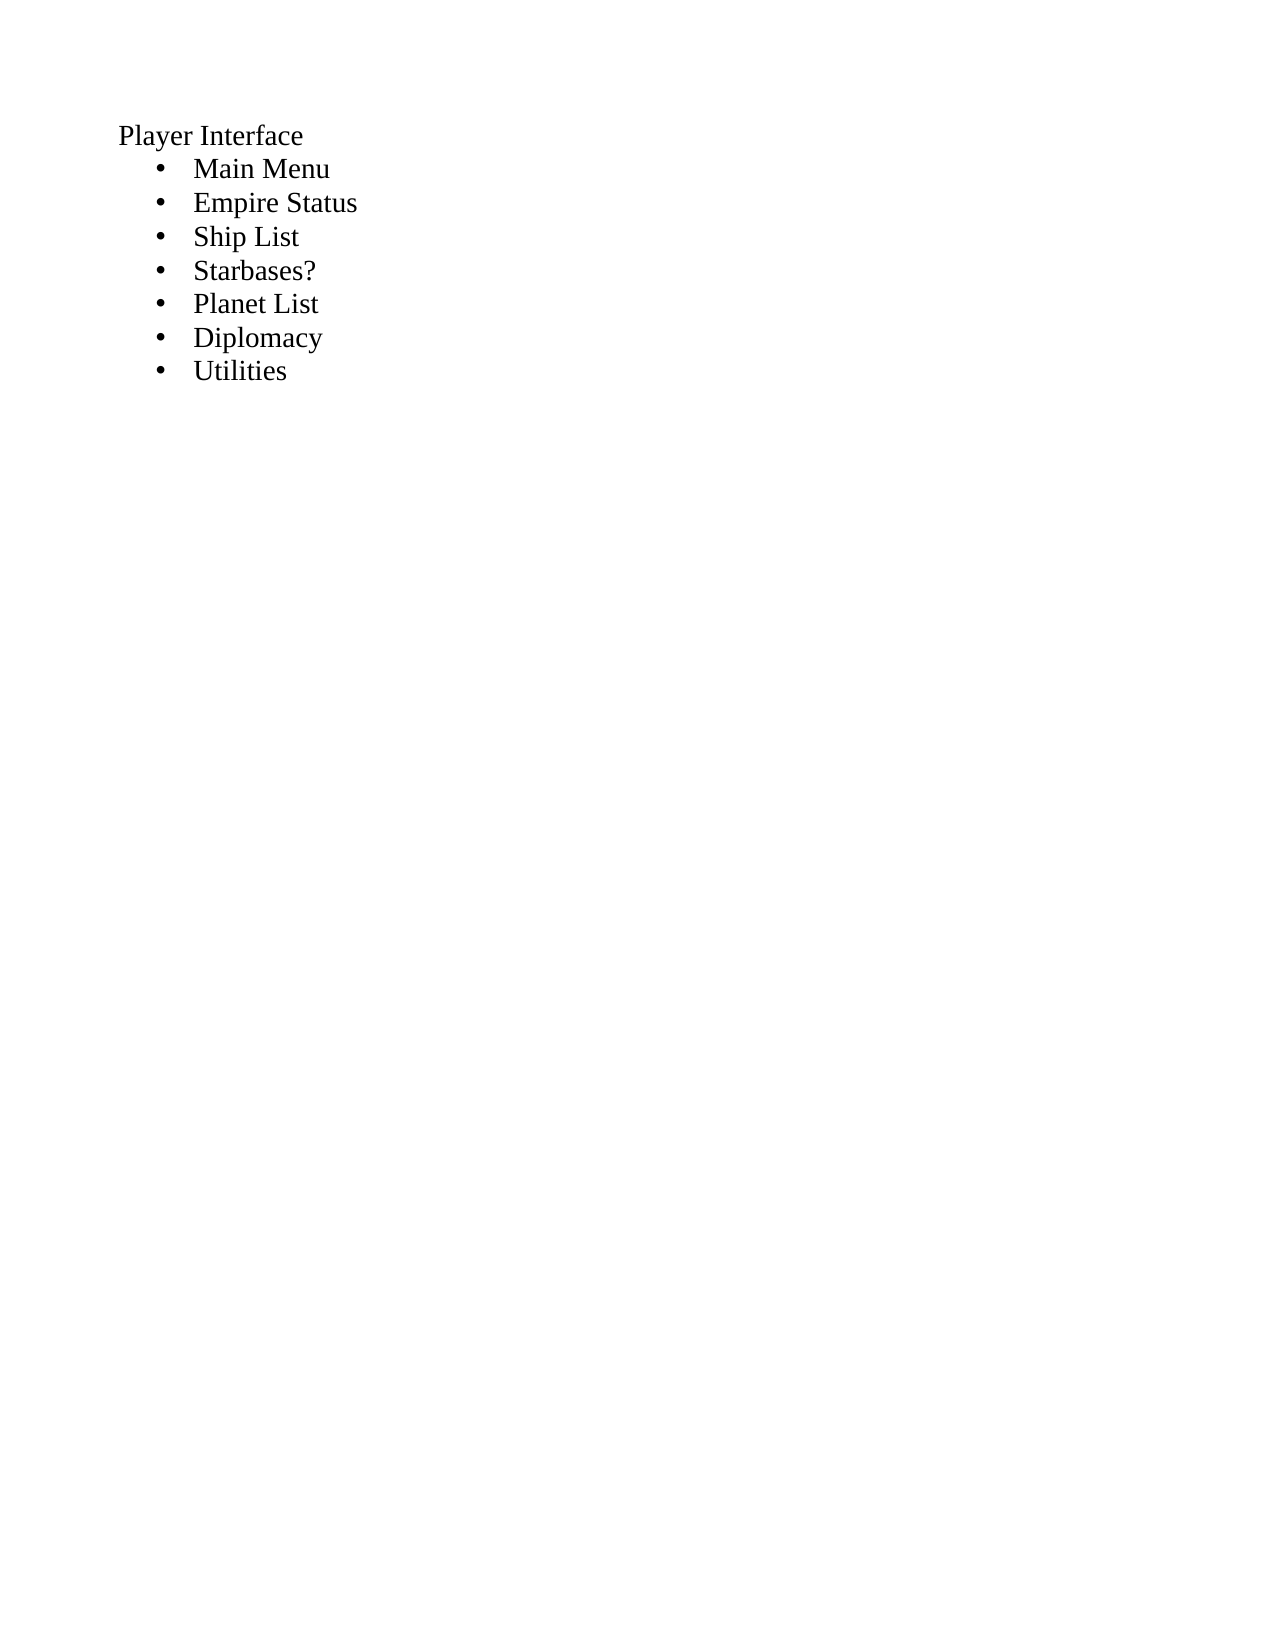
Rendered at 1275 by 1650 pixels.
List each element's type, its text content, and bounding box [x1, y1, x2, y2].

list Main Menu [156, 152, 1157, 185]
list Ship List [156, 219, 1157, 253]
list Utilities [156, 353, 1157, 387]
list Diplomacy [156, 320, 1157, 353]
list Starbases? [156, 253, 1157, 286]
list Empire Status [156, 185, 1157, 219]
list Planet List [156, 286, 1157, 320]
text Player Interface [118, 118, 1157, 152]
